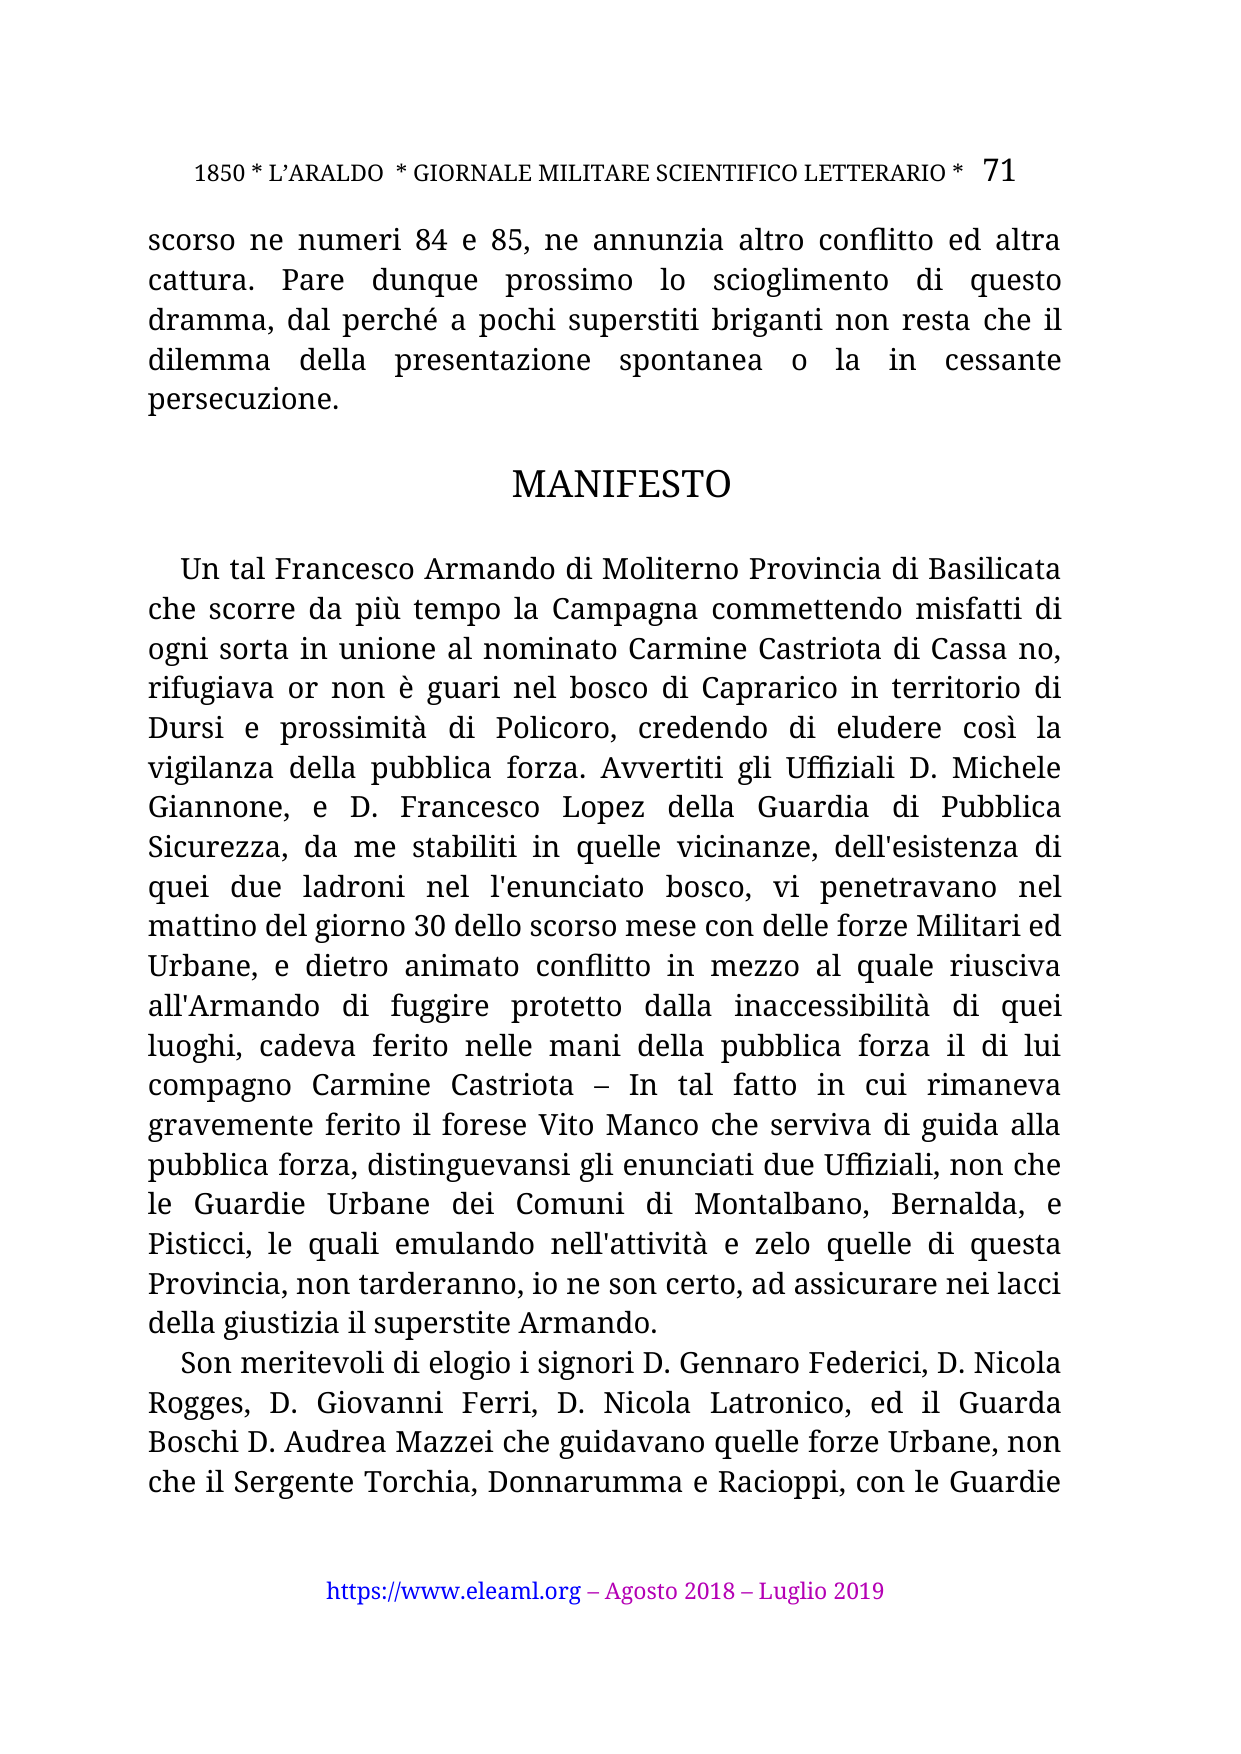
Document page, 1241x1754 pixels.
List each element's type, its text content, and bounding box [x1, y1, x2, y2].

text Un tal Francesco Armando di Moliterno Provincia di Basilicata che scorre da più tempo la Campagna commettendo misfatti di ogni sorta in unione al nominato Carmine Castriota di Cassa no, rifugiava or non è guari nel bosco di Caprarico in territorio di Dursi e prossimità di Policoro, credendo di eludere così la vigilanza della pubblica forza. Avvertiti gli Uffiziali D. Michele Giannone, e D. Francesco Lopez della Guardia di Pubblica Sicurezza, da me stabiliti in quelle vicinanze, dell'esistenza di quei due ladroni nel l'enunciato bosco, vi penetravano nel mattino del giorno 30 dello scorso mese con delle forze Militari ed Urbane, e dietro animato conflitto in mezzo al quale riusciva all'Armando di fuggire protetto dalla inaccessibilità di quei luoghi, cadeva ferito nelle mani della pubblica forza il di lui compagno Carmine Castriota – In tal fatto in cui rimaneva gravemente ferito il forese Vito Manco che serviva di guida alla pubblica forza, distinguevansi gli enunciati due Uffiziali, non che le Guardie Urbane dei Comuni di Montalbano, Bernalda, e Pisticci, le quali emulando nell'attività e zelo quelle di questa Provincia, non tarderanno, io ne son certo, ad assicurare nei lacci della giustizia il superstite Armando. [148, 548, 1063, 1342]
text scorso ne numeri 84 e 85, ne annunzia altro conflitto ed altra cattura. Pare dunque prossimo lo scioglimento di questo dramma, dal perché a pochi superstiti briganti non resta che il dilemma della presentazione spontanea o la in cessante persecuzione. [148, 220, 1063, 418]
text MANIFESTO [148, 458, 1063, 509]
text Son meritevoli di elogio i signori D. Gennaro Federici, D. Nicola Rogges, D. Giovanni Ferri, D. Nicola Latronico, ed il Guarda Boschi D. Audrea Mazzei che guidavano quelle forze Urbane, non che il Sergente Torchia, Donnarumma e Racioppi, con le Guardie [148, 1342, 1063, 1501]
